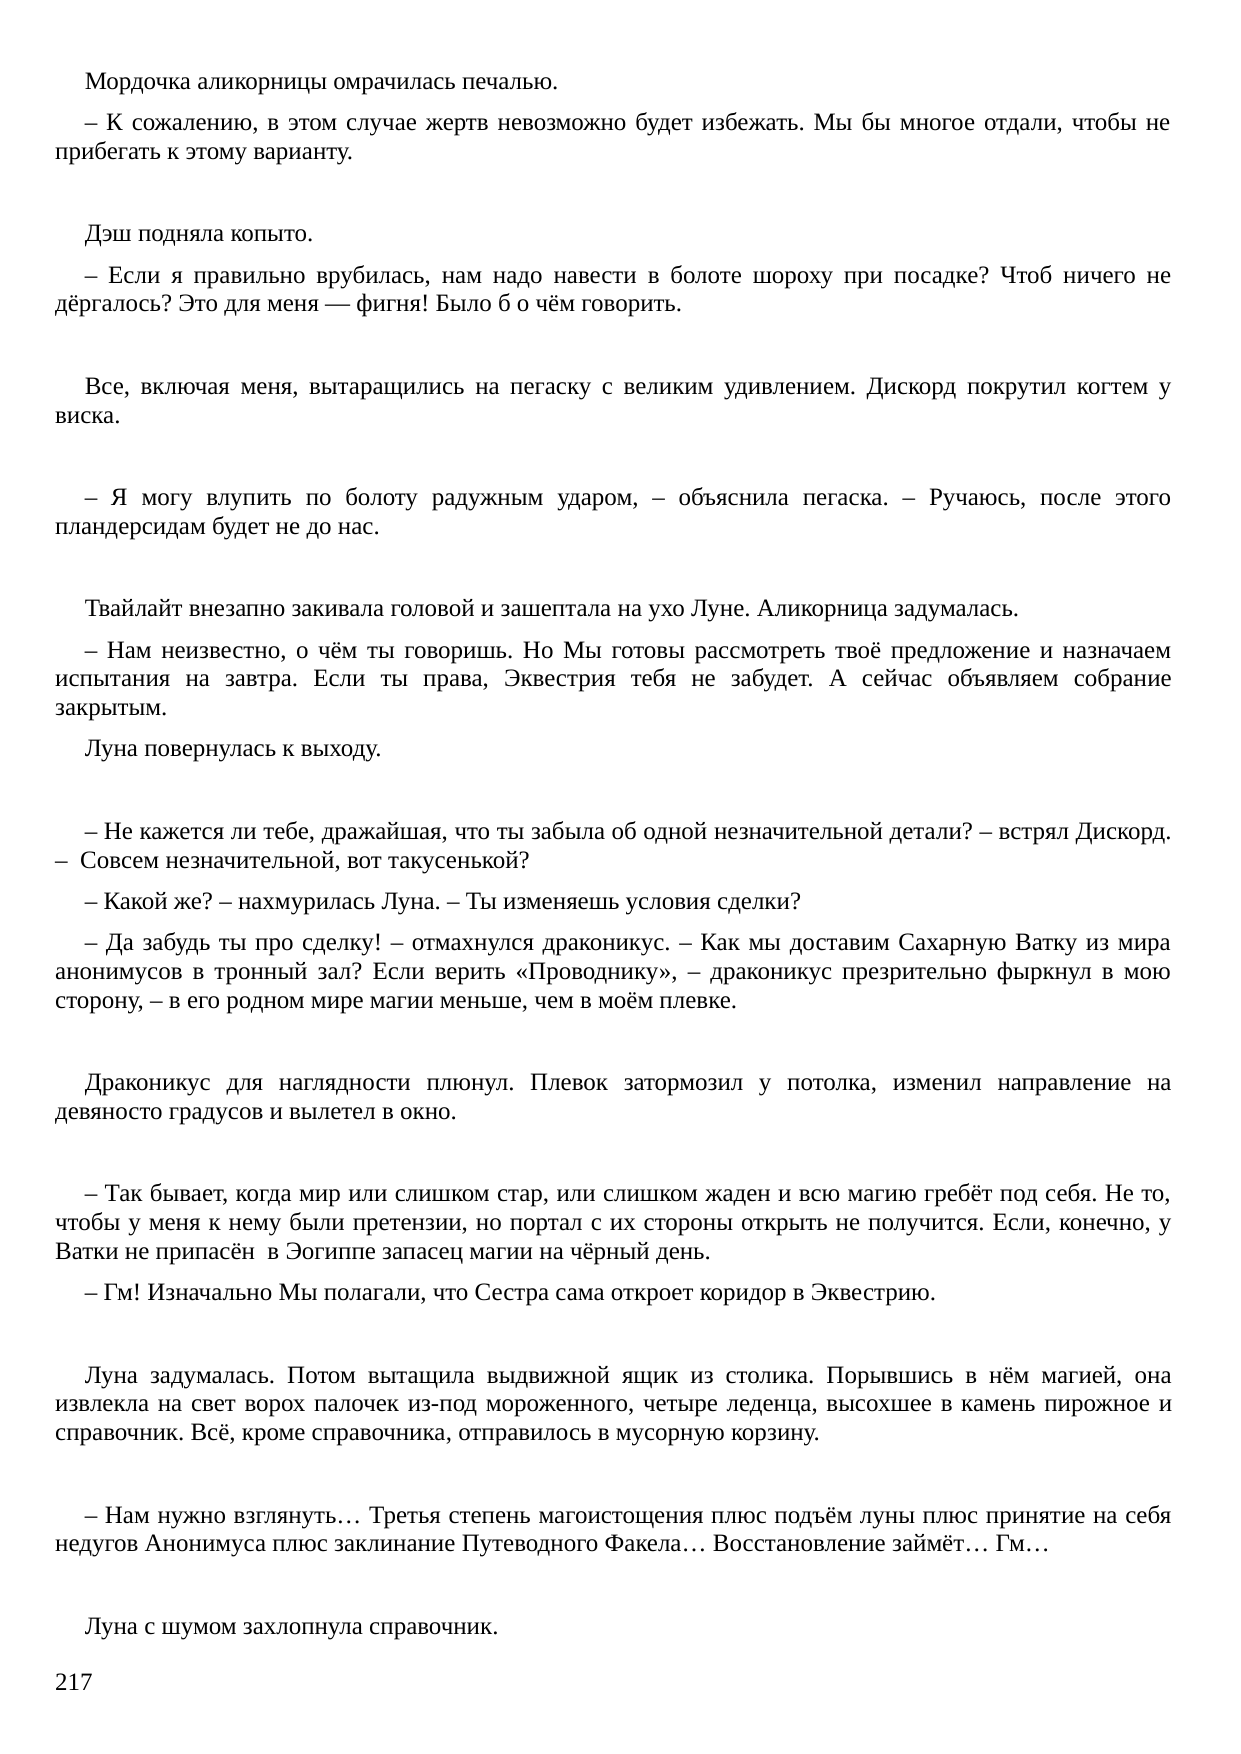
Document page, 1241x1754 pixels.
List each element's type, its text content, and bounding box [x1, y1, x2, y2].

text Твайлайт внезапно закивала головой и зашептала на ухо Луне. Аликорница задумалась. [55, 593, 1173, 622]
text Драконикус для наглядности плюнул. Плевок затормозил у потолка, изменил направление на девяносто градусов и вылетел в окно. [55, 1067, 1173, 1125]
text – К сожалению, в этом случае жертв невозможно будет избежать. Мы бы многое отдали, чтобы не прибегать к этому варианту. [55, 107, 1173, 165]
text – Гм! Изначально Мы полагали, что Сестра сама откроет коридор в Эквестрию. [55, 1277, 1173, 1306]
text – Я могу влупить по болоту радужным ударом, – объяснила пегаска. – Ручаюсь, после этого пландерсидам будет не до нас. [55, 482, 1173, 540]
text Луна с шумом захлопнула справочник. [55, 1611, 1173, 1640]
text Все, включая меня, вытаращились на пегаску с великим удивлением. Дискорд покрутил когтем у виска. [55, 371, 1173, 428]
text – Нам нужно взглянуть… Третья степень магоистощения плюс подъём луны плюс принятие на себя недугов Анонимуса плюс заклинание Путеводного Факела… Восстановление займёт… Гм… [55, 1500, 1173, 1557]
text Дэш подняла копыто. [55, 218, 1173, 247]
text – Нам неизвестно, о чём ты говоришь. Но Мы готовы рассмотреть твоё предложение и назначаем испытания на завтра. Если ты права, Эквестрия тебя не забудет. А сейчас объявляем собрание закрытым. [55, 635, 1173, 721]
text – Да забудь ты про сделку! – отмахнулся драконикус. – Как мы доставим Сахарную Ватку из мира анонимусов в тронный зал? Если верить «Проводнику», – драконикус презрительно фыркнул в мою сторону, – в его родном мире магии меньше, чем в моём плевке. [55, 927, 1173, 1013]
text – Так бывает, когда мир или слишком стар, или слишком жаден и всю магию гребёт под себя. Не то, чтобы у меня к нему были претензии, но портал с их стороны открыть не получится. Если, конечно, у Ватки не припасён в Эогиппе запасец магии на чёрный день. [55, 1178, 1173, 1265]
text – Если я правильно врубилась, нам надо навести в болоте шороху при посадке? Чтоб ничего не дёргалось? Это для меня — фигня! Было б о чём говорить. [55, 260, 1173, 317]
text Луна задумалась. Потом вытащила выдвижной ящик из столика. Порывшись в нём магией, она извлекла на свет ворох палочек из-под мороженного, четыре леденца, высохшее в камень пирожное и справочник. Всё, кроме справочника, отправилось в мусорную корзину. [55, 1360, 1173, 1446]
text – Какой же? – нахмурилась Луна. – Ты изменяешь условия сделки? [55, 886, 1173, 915]
text Мордочка аликорницы омрачилась печалью. [55, 66, 1173, 95]
text – Не кажется ли тебе, дражайшая, что ты забыла об одной незначительной детали? – встрял Дискорд. – Совсем незначительной, вот такусенькой? [55, 816, 1173, 873]
text Луна повернулась к выходу. [55, 733, 1173, 762]
